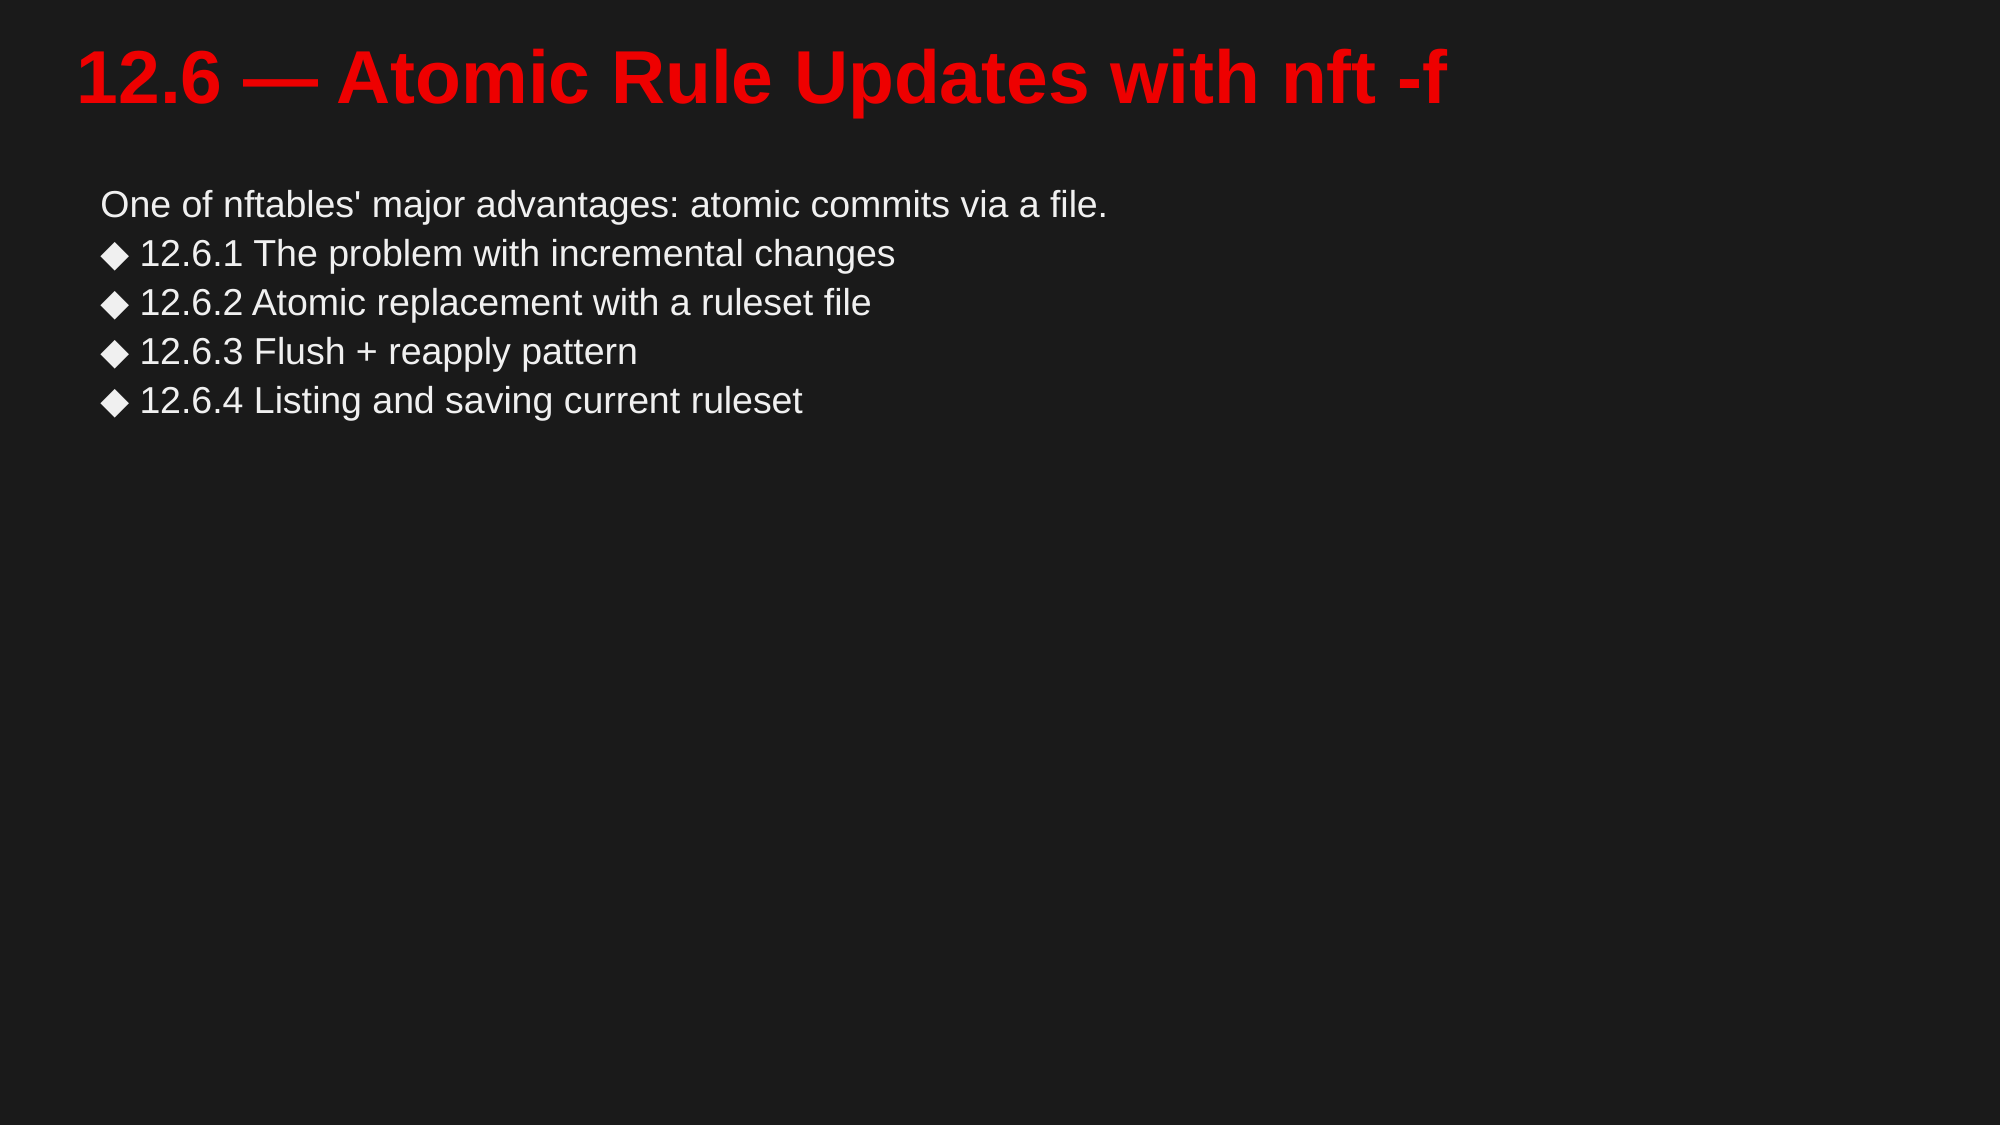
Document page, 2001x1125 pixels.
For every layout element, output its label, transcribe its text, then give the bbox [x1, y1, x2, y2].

text_box One of nftables' major advantages: atomic commits via a file. ◆ 12.6.1 The problem with incremental changes ◆ 12.6.2 Atomic replacement with a ruleset file ◆ 12.6.3 Flush + reapply pattern ◆ 12.6.4 Listing and saving current ruleset [59, 171, 1942, 1087]
text_box 12.6 — Atomic Rule Updates with nft -f [59, 23, 1942, 154]
